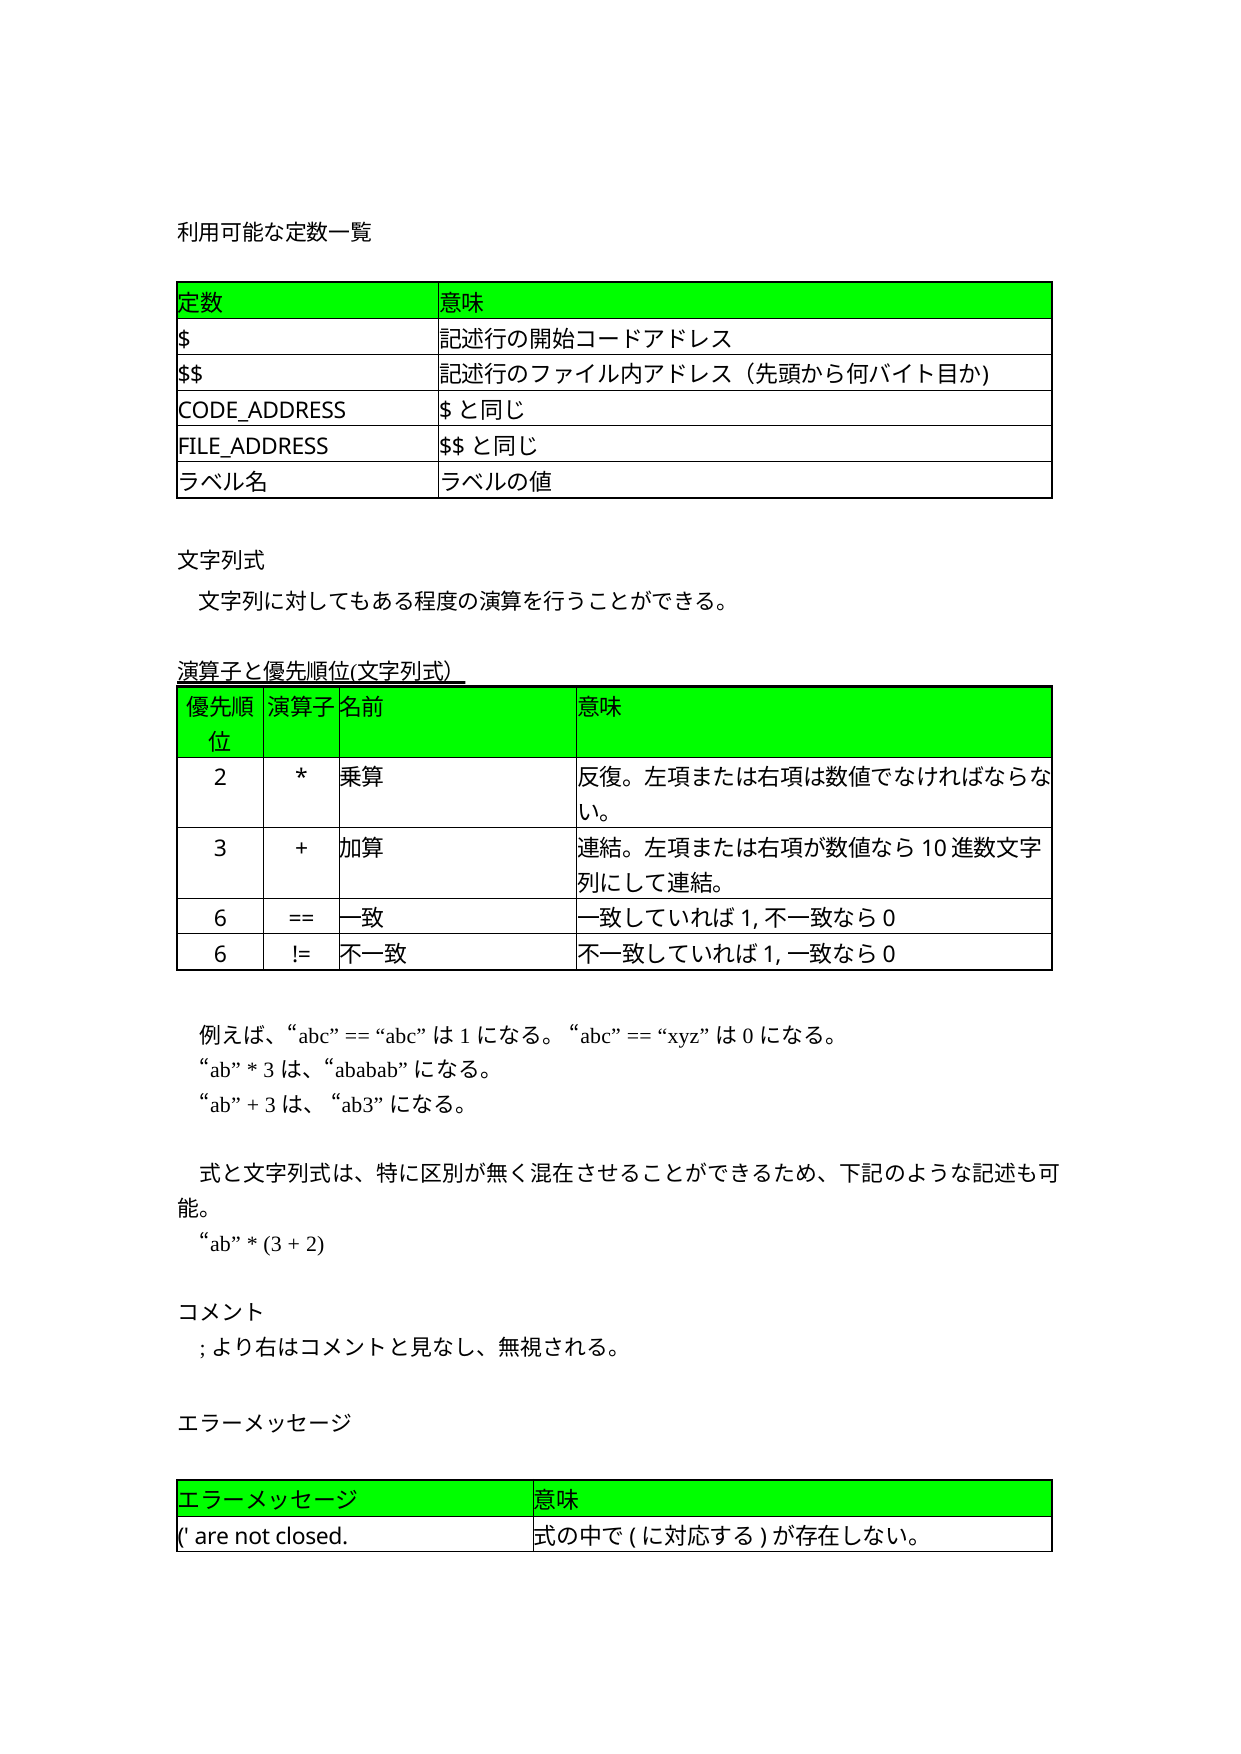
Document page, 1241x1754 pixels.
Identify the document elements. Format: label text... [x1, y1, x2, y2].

table_cell 不一致 [340, 934, 576, 969]
table_header 意味 [577, 688, 1051, 757]
text 文字列に対してもある程度の演算を行うことができる。 [177, 581, 1063, 616]
table_header 定数 [178, 283, 438, 318]
text 演算子と優先順位(文字列式） [177, 651, 1063, 685]
table_cell FILE_ADDRESS [178, 426, 438, 461]
table_cell 6 [178, 899, 263, 933]
text 利用可能な定数一覧 [177, 212, 1063, 247]
table_cell $ と同じ [439, 391, 1051, 425]
table_cell 6 [178, 934, 263, 969]
text “ab” * 3 は、“ababab” になる。 [177, 1049, 1063, 1084]
table_cell (' are not closed. [178, 1517, 533, 1551]
table_cell 一致していれば1, 不一致なら0 [577, 899, 1051, 933]
table_header 名前 [340, 688, 576, 757]
table_header 演算子 [264, 688, 339, 757]
text “ab” + 3 は、 “ab3” になる。 [177, 1084, 1063, 1119]
table_cell $$ [178, 355, 438, 389]
text ; より右はコメントと見なし、無視される。 [177, 1327, 1063, 1362]
table_cell 2 [178, 758, 263, 827]
table_header エラーメッセージ [178, 1481, 533, 1516]
table_cell 乗算 [340, 758, 576, 827]
table_cell 3 [178, 828, 263, 898]
text エラーメッセージ [177, 1403, 1063, 1437]
table_header 意味 [439, 283, 1051, 318]
table_cell * [264, 758, 339, 827]
table_header 優先順位 [178, 688, 263, 757]
table_cell != [264, 934, 339, 969]
table_cell 記述行のファイル内アドレス（先頭から何バイト目か) [439, 355, 1051, 389]
table_cell $$ と同じ [439, 426, 1051, 461]
text コメント [177, 1292, 1063, 1327]
table_cell CODE_ADDRESS [178, 391, 438, 425]
table_cell 記述行の開始コードアドレス [439, 319, 1051, 354]
table_cell 不一致していれば1, 一致なら0 [577, 934, 1051, 969]
text 例えば、“abc” == “abc” は 1 になる。 “abc” == “xyz” は 0 になる。 [177, 1015, 1063, 1049]
text 式と文字列式は、特に区別が無く混在させることができるため、下記のような記述も可能。 [177, 1153, 1063, 1223]
table_cell 反復。左項または右項は数値でなければならない。 [577, 758, 1051, 827]
text “ab” * (3 + 2) [177, 1223, 1063, 1257]
table_cell + [264, 828, 339, 898]
table_cell 連結。左項または右項が数値なら10進数文字列にして連結。 [577, 828, 1051, 898]
table_cell ラベル名 [178, 462, 438, 497]
text 文字列式 [177, 540, 1063, 575]
table_cell $ [178, 319, 438, 354]
table_cell 一致 [340, 899, 576, 933]
table_cell ラベルの値 [439, 462, 1051, 497]
table_cell 加算 [340, 828, 576, 898]
table_cell == [264, 899, 339, 933]
table_header 意味 [534, 1481, 1051, 1516]
table_cell 式の中で ( に対応する ) が存在しない。 [534, 1517, 1051, 1551]
